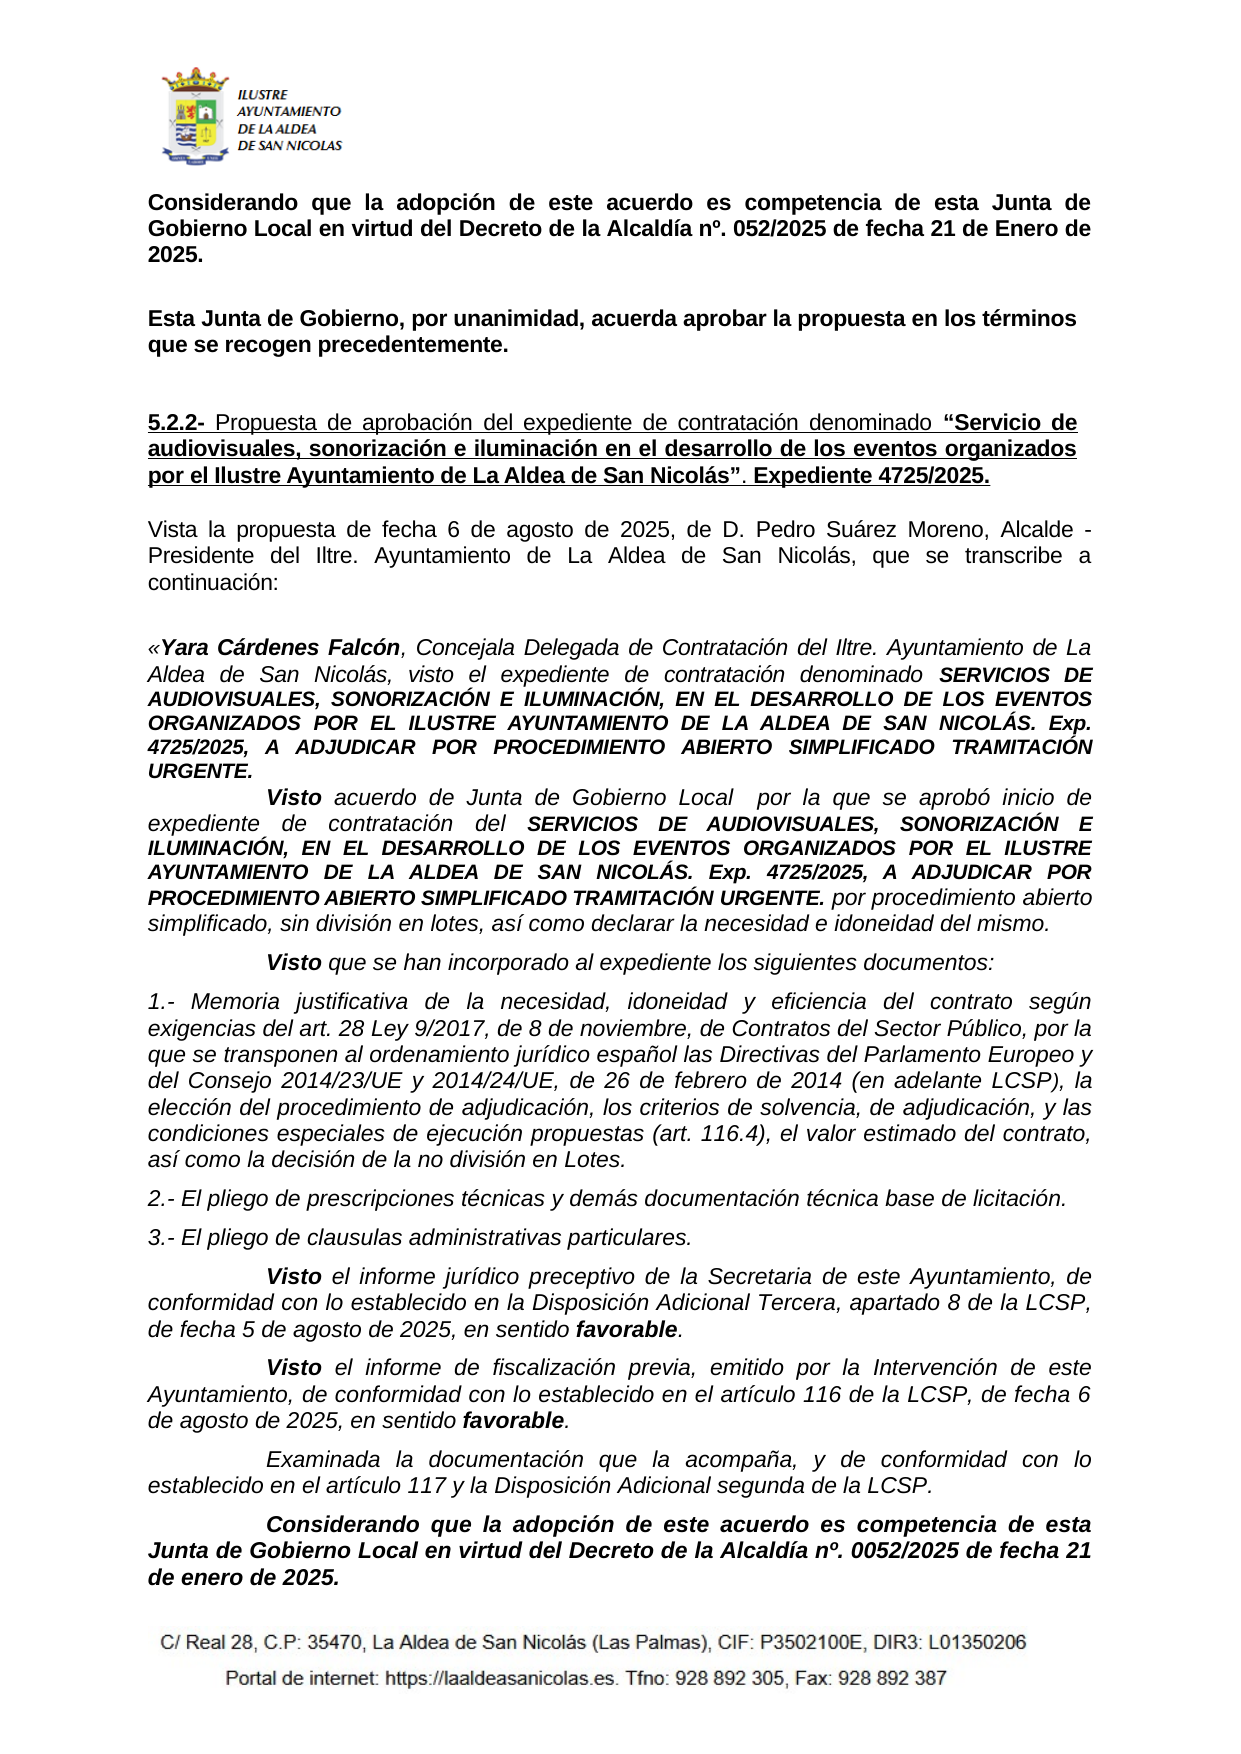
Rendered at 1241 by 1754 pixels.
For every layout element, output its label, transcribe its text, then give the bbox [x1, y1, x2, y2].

text Esta Junta de Gobierno, por unanimidad, acuerda aprobar la propuesta en los términos que se recogen precedentemente. [148, 305, 1078, 358]
text Visto el informe de fiscalización previa, emitido por la Intervención de este Ayuntamiento, de conformidad con lo establecido en el artículo 116 de la LCSP, de fecha 6 de agosto de 2025, en sentido favorable. [148, 1354, 1093, 1433]
picture [148, 59, 358, 173]
picture [148, 1626, 1034, 1694]
text 3.- El pliego de clausulas administrativas particulares. [148, 1224, 1093, 1250]
text «Yara Cárdenes Falcón, Concejala Delegada de Contratación del Iltre. Ayuntamiento de La Aldea de San Nicolás, visto el expediente de contratación denominado SERVICIOS DE AUDIOVISUALES, SONORIZACIÓN E ILUMINACIÓN, EN EL DESARROLLO DE LOS EVENTOS ORGANIZADOS POR EL ILUSTRE AYUNTAMIENTO DE LA ALDEA DE SAN NICOLÁS. Exp. 4725/2025, A ADJUDICAR POR PROCEDIMIENTO ABIERTO SIMPLIFICADO TRAMITACIÓN URGENTE. [148, 634, 1093, 783]
text Visto que se han incorporado al expediente los siguientes documentos: [148, 949, 1093, 976]
text Considerando que la adopción de este acuerdo es competencia de esta Junta de Gobierno Local en virtud del Decreto de la Alcaldía nº. 052/2025 de fecha 21 de Enero de 2025. [148, 188, 1093, 267]
text audiovisuales, sonorización e iluminación en el desarrollo de los eventos organizados por el Ilustre Ayuntamiento de La Aldea de San Nicolás”. Expediente 4725/2025. [148, 433, 1078, 488]
text Visto el informe jurídico preceptivo de la Secretaria de este Ayuntamiento, de conformidad con lo establecido en la Disposición Adicional Tercera, apartado 8 de la LCSP, de fecha 5 de agosto de 2025, en sentido favorable. [148, 1263, 1093, 1342]
text 2.- El pliego de prescripciones técnicas y demás documentación técnica base de licitación. [148, 1185, 1093, 1211]
text Examinada la documentación que la acompaña, y de conformidad con lo establecido en el artículo 117 y la Disposición Adicional segunda de la LCSP. [148, 1446, 1093, 1499]
text Visto acuerdo de Junta de Gobierno Local por la que se aprobó inicio de expediente de contratación del SERVICIOS DE AUDIOVISUALES, SONORIZACIÓN E ILUMINACIÓN, EN EL DESARROLLO DE LOS EVENTOS ORGANIZADOS POR EL ILUSTRE AYUNTAMIENTO DE LA ALDEA DE SAN NICOLÁS. Exp. 4725/2025, A ADJUDICAR POR PROCEDIMIENTO ABIERTO SIMPLIFICADO TRAMITACIÓN URGENTE. por procedimiento abierto simplificado, sin división en lotes, así como declarar la necesidad e idoneidad del mismo. [148, 783, 1093, 937]
text Vista la propuesta de fecha 6 de agosto de 2025, de D. Pedro Suárez Moreno, Alcalde - Presidente del Iltre. Ayuntamiento de La Aldea de San Nicolás, que se transcribe a continuación: [148, 516, 1093, 595]
text 1.- Memoria justificativa de la necesidad, idoneidad y eficiencia del contrato según exigencias del art. 28 Ley 9/2017, de 8 de noviembre, de Contratos del Sector Público, por la que se transponen al ordenamiento jurídico español las Directivas del Parlamento Europeo y del Consejo 2014/23/UE y 2014/24/UE, de 26 de febrero de 2014 (en adelante LCSP), la elección del procedimiento de adjudicación, los criterios de solvencia, de adjudicación, y las condiciones especiales de ejecución propuestas (art. 116.4), el valor estimado del contrato, así como la decisión de la no división en Lotes. [148, 988, 1093, 1173]
text 5.2.2- Propuesta de aprobación del expediente de contratación denominado “Servicio de [148, 409, 1078, 432]
text Considerando que la adopción de este acuerdo es competencia de esta Junta de Gobierno Local en virtud del Decreto de la Alcaldía nº. 0052/2025 de fecha 21 de enero de 2025. [148, 1511, 1093, 1590]
